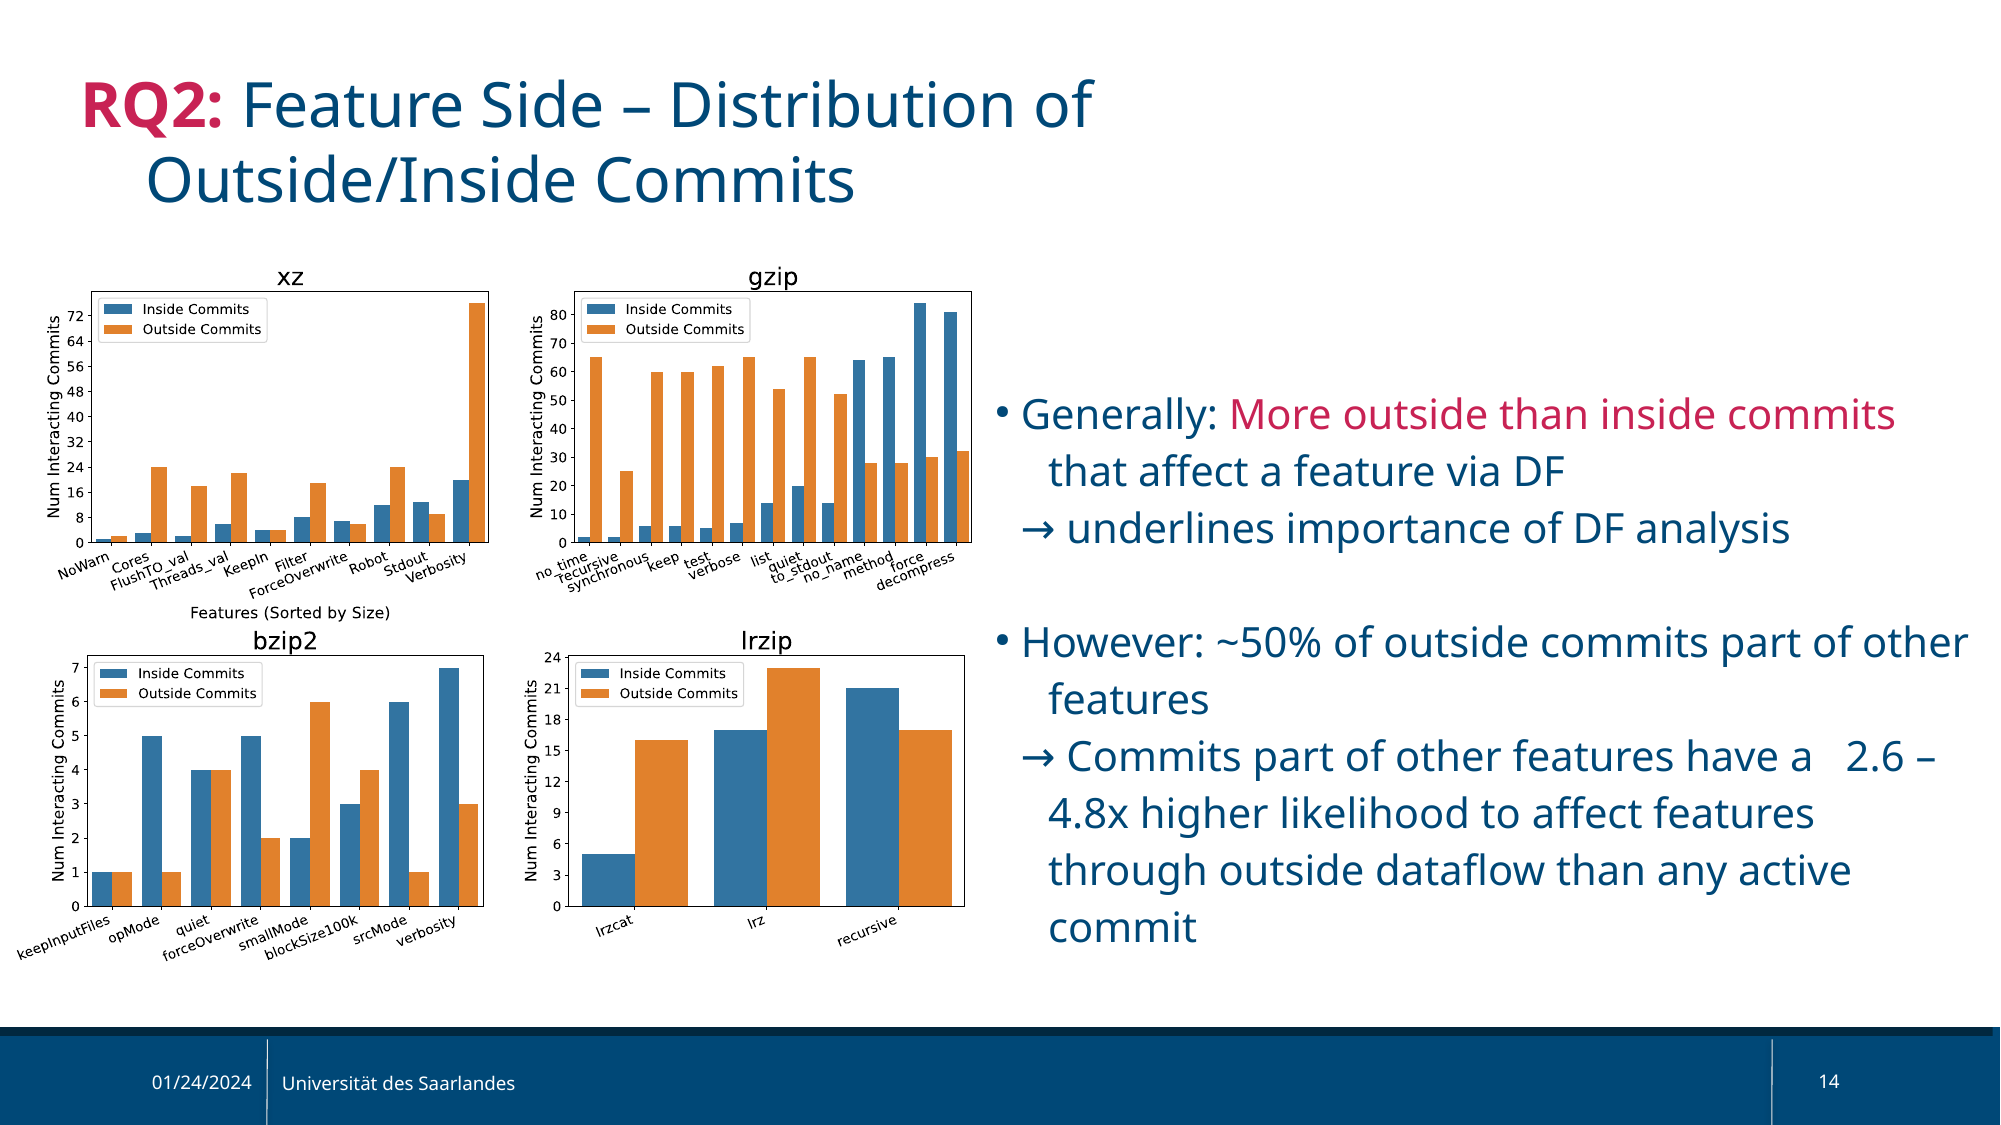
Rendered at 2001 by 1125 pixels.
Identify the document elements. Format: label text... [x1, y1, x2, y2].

list [60, 178, 1655, 886]
list RQ2: Feature Side – Distribution of Outside/Inside Commits [65, 57, 1595, 170]
text_box 01/24/2024 [65, 1054, 266, 1113]
text_box Universität des Saarlandes [266, 1052, 1741, 1113]
text_box Generally: More outside than inside commits that affect a feature via DF → underlines importance of DF analysis However: ~50% of outside commits part of other features → Commits part of other features have a 2.6 – 4.8x higher likelihood to affect features through outside dataflow than any active commit [980, 377, 1985, 926]
picture [12, 258, 976, 993]
text_box [1803, 1052, 2000, 1113]
